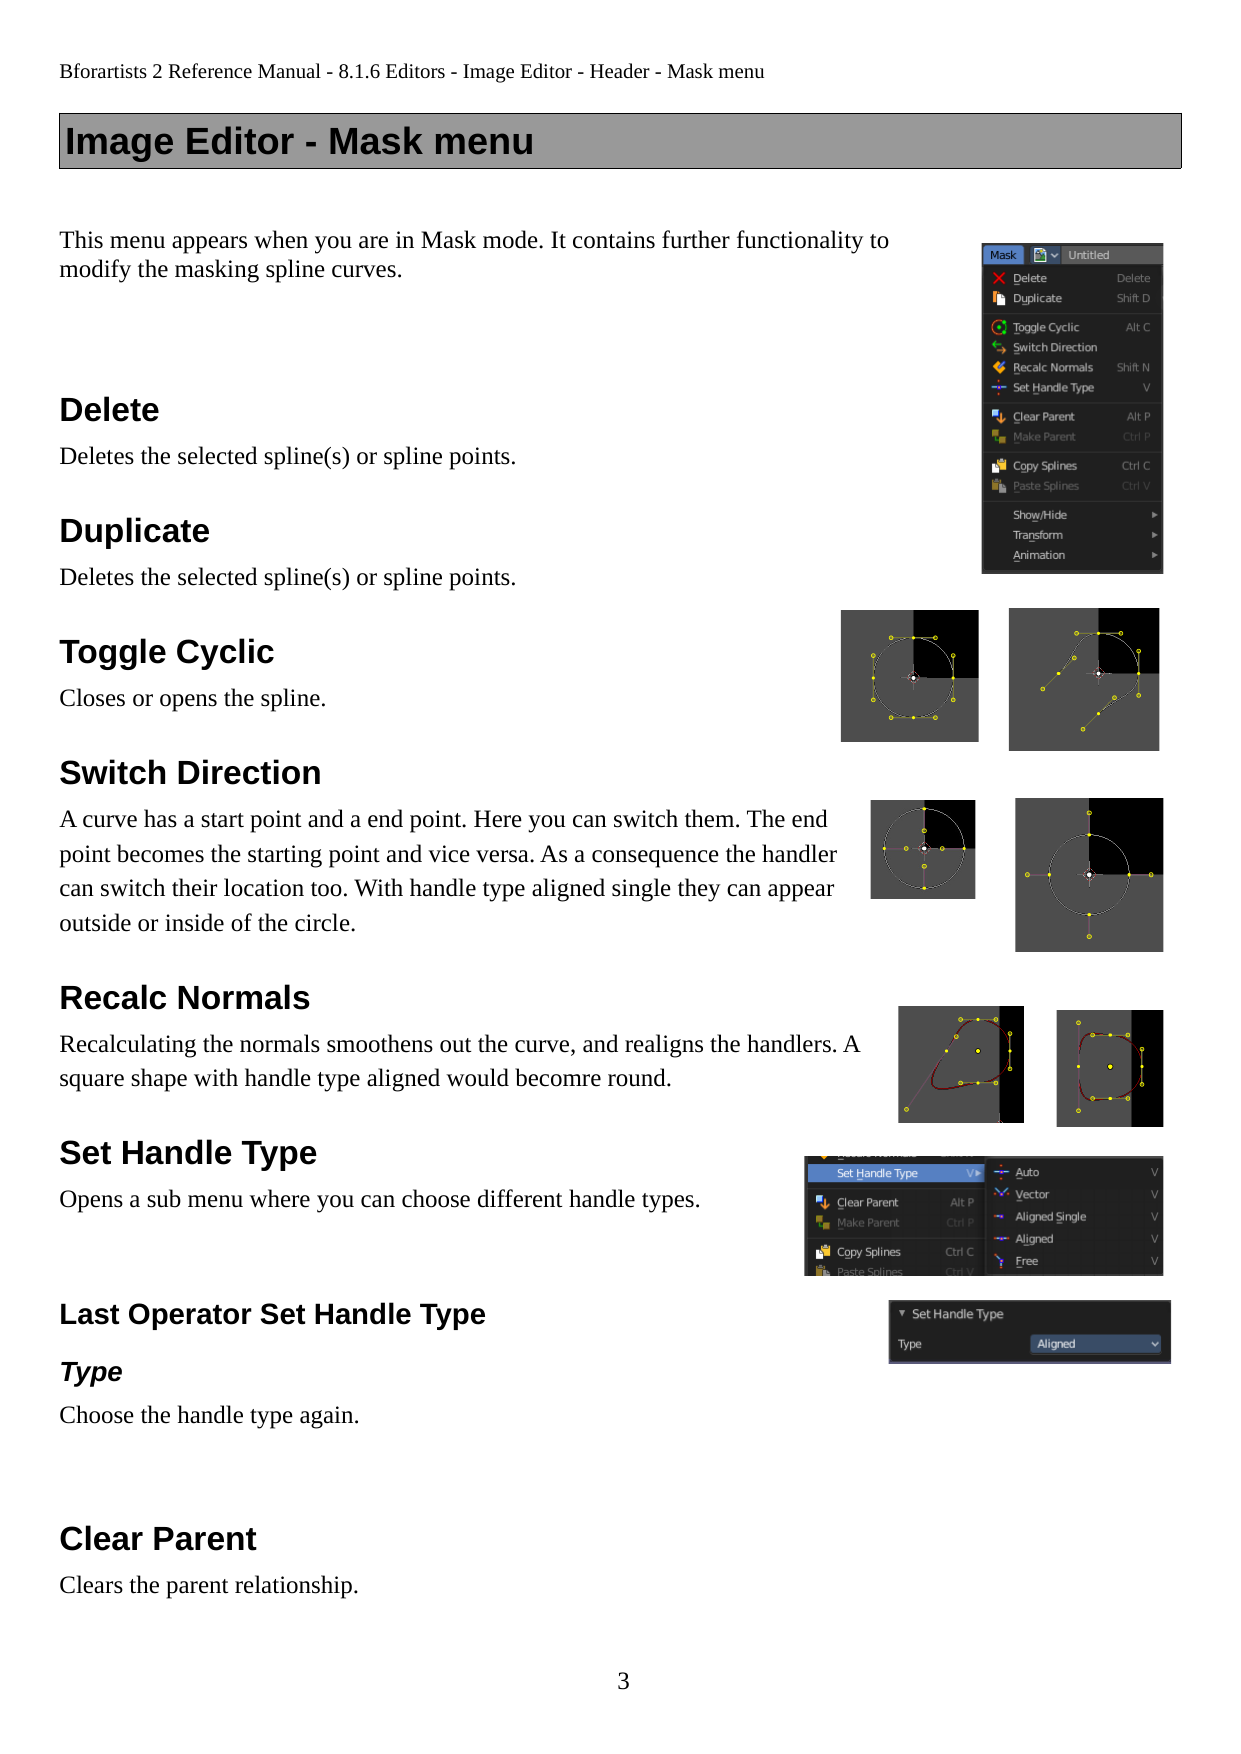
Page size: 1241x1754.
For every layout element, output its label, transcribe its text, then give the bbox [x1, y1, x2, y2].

subtitle Recalc Normals [59, 978, 1181, 1016]
picture [981, 243, 1164, 574]
subtitle Delete [59, 390, 981, 429]
text Opens a sub menu where you can choose different handle types. [59, 1184, 804, 1213]
subtitle Type [59, 1356, 1181, 1388]
subtitle Toggle Cyclic [59, 632, 840, 671]
text [979, 683, 1008, 712]
text Closes or opens the spline. [59, 683, 840, 712]
subtitle Duplicate [59, 511, 981, 550]
subtitle Last Operator Set Handle Type [59, 1297, 1181, 1331]
picture [870, 800, 976, 899]
text This menu appears when you are in Mask mode. It contains further functionality to modify the masking spline curves. [59, 225, 1181, 283]
subtitle [1164, 511, 1181, 550]
text Recalculating the normals smoothens out the curve, and realigns the handlers. A square shape with handle type aligned would becomre round. [59, 1029, 898, 1092]
text [1160, 683, 1181, 712]
picture [804, 1156, 1164, 1276]
subtitle Clear Parent [59, 1519, 1181, 1558]
picture [840, 610, 979, 742]
picture [1015, 798, 1164, 952]
subtitle Set Handle Type [59, 1133, 1181, 1172]
subtitle [979, 632, 1008, 671]
subtitle [1160, 632, 1181, 671]
text Clears the parent relationship. [59, 1570, 1181, 1599]
text A curve has a start point and a end point. Here you can switch them. The end point becomes the starting point and vice versa. As a consequence the handler can switch their location too. With handle type aligned single they can appear outside or inside of the circle. [59, 804, 1015, 936]
picture [1008, 608, 1160, 751]
picture [898, 1006, 1024, 1123]
text Deletes the selected spline(s) or spline points. [59, 562, 1181, 591]
picture [1056, 1010, 1164, 1127]
text Deletes the selected spline(s) or spline points. [59, 441, 981, 470]
subtitle [1164, 390, 1181, 429]
text Choose the handle type again. [59, 1400, 1181, 1429]
table_header Image Editor - Mask menu [60, 114, 1181, 168]
picture [888, 1300, 1172, 1364]
subtitle Switch Direction [59, 753, 1181, 792]
